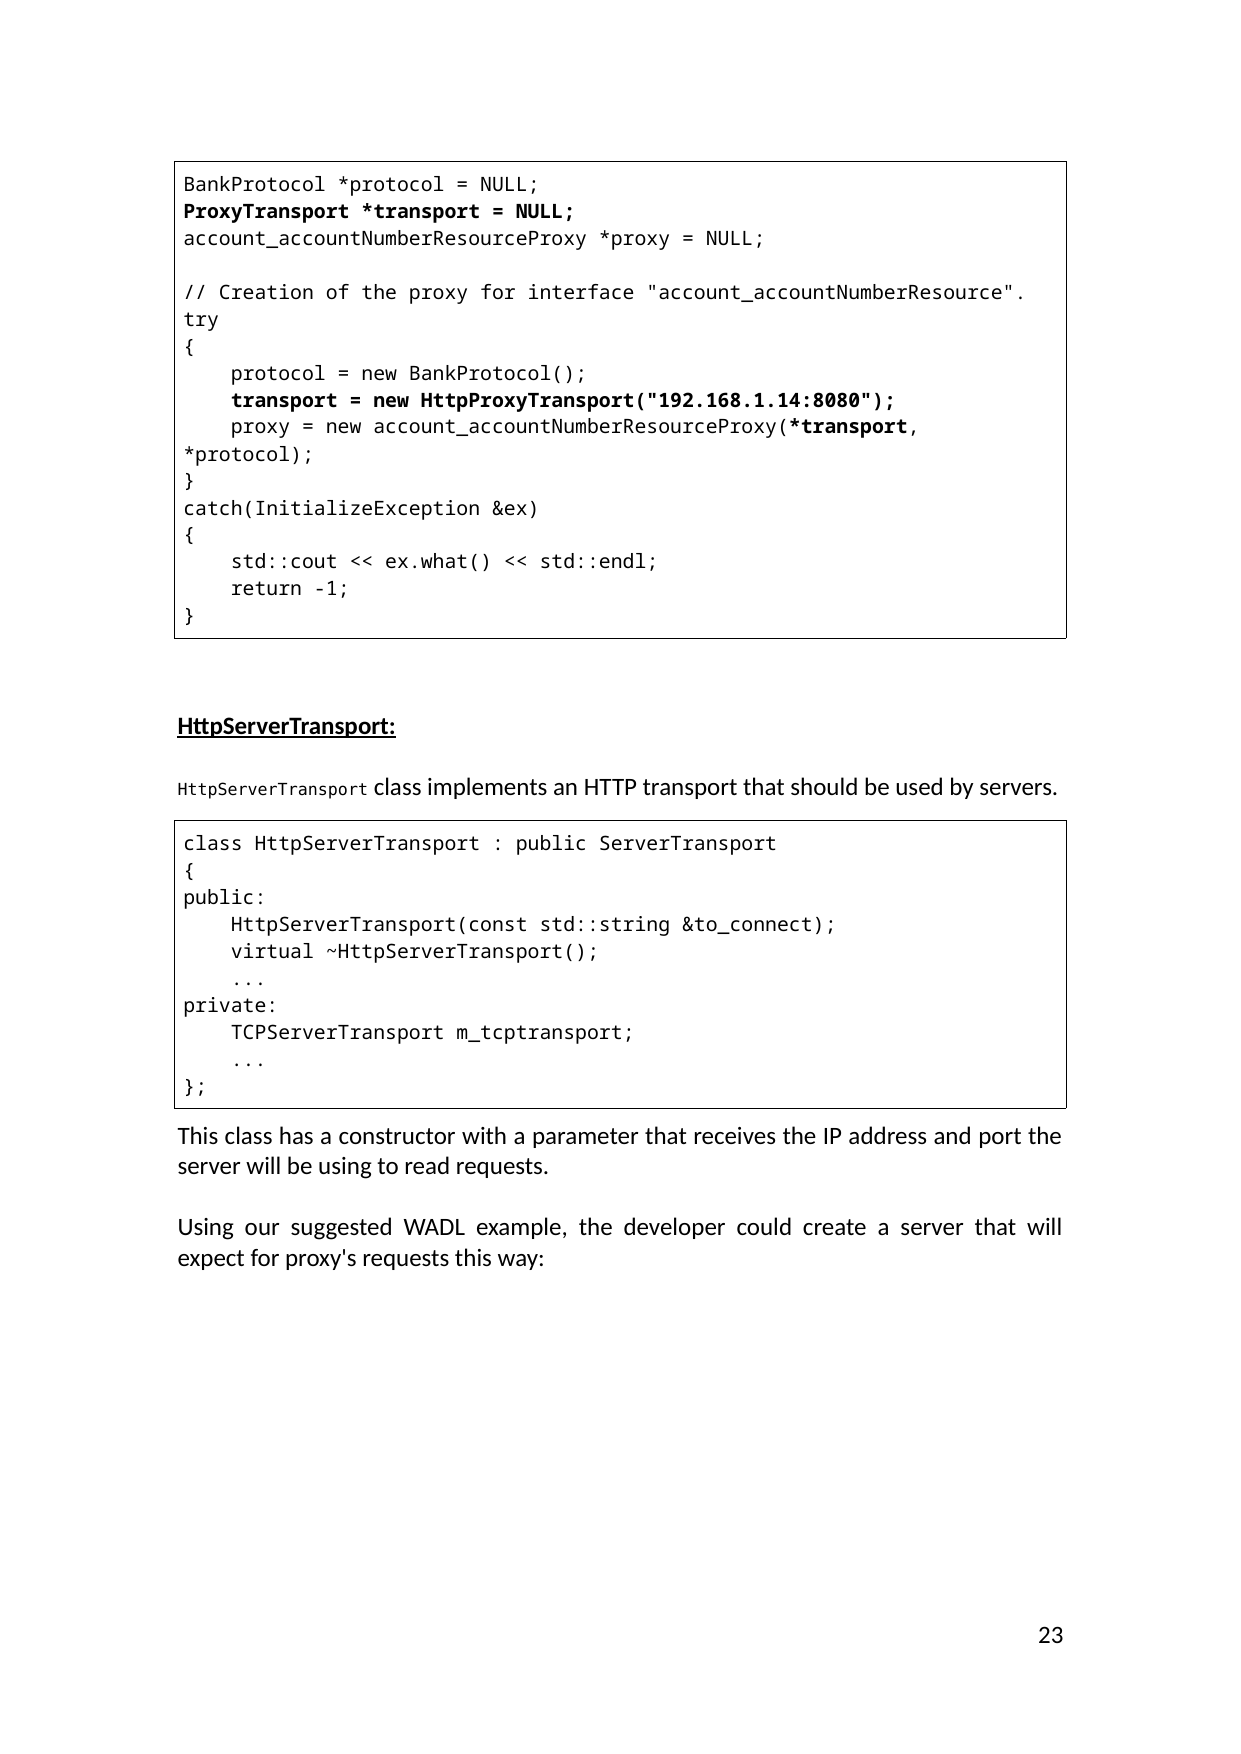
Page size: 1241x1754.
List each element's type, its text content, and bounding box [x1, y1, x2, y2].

text ... [183, 964, 1057, 991]
text HttpServerTransport class implements an HTTP transport that should be used by servers. [177, 772, 1063, 802]
text class HttpServerTransport : public ServerTransport { public: [183, 829, 1057, 910]
text [177, 802, 1063, 820]
text private: TCPServerTransport m_tcptransport; [183, 991, 1057, 1045]
text virtual ~HttpServerTransport(); [183, 937, 1057, 964]
text Using our suggested WADL example, the developer could create a server that will expect for proxy's requests this way: [177, 1211, 1063, 1272]
text HttpServerTransport(const std::string &to_connect); [183, 910, 1057, 937]
text [175, 821, 1066, 1108]
text ... }; [183, 1045, 1057, 1099]
text This class has a constructor with a parameter that receives the IP address and port the server will be using to read requests. [177, 1109, 1063, 1181]
text HttpServerTransport: [177, 711, 1063, 741]
text BankProtocol *protocol = NULL; ProxyTransport *transport = NULL; account_accountNumberResourceProxy *proxy = NULL; // Creation of the proxy for interface "account_accountNumberResource". try { protocol = new BankProtocol(); transport = new HttpProxyTransport("192.168.1.14:8080"); proxy = new account_accountNumberResourceProxy(*transport, *protocol); } catch(InitializeException &ex) { std::cout << ex.what() << std::endl; return -1; } [183, 170, 1057, 629]
